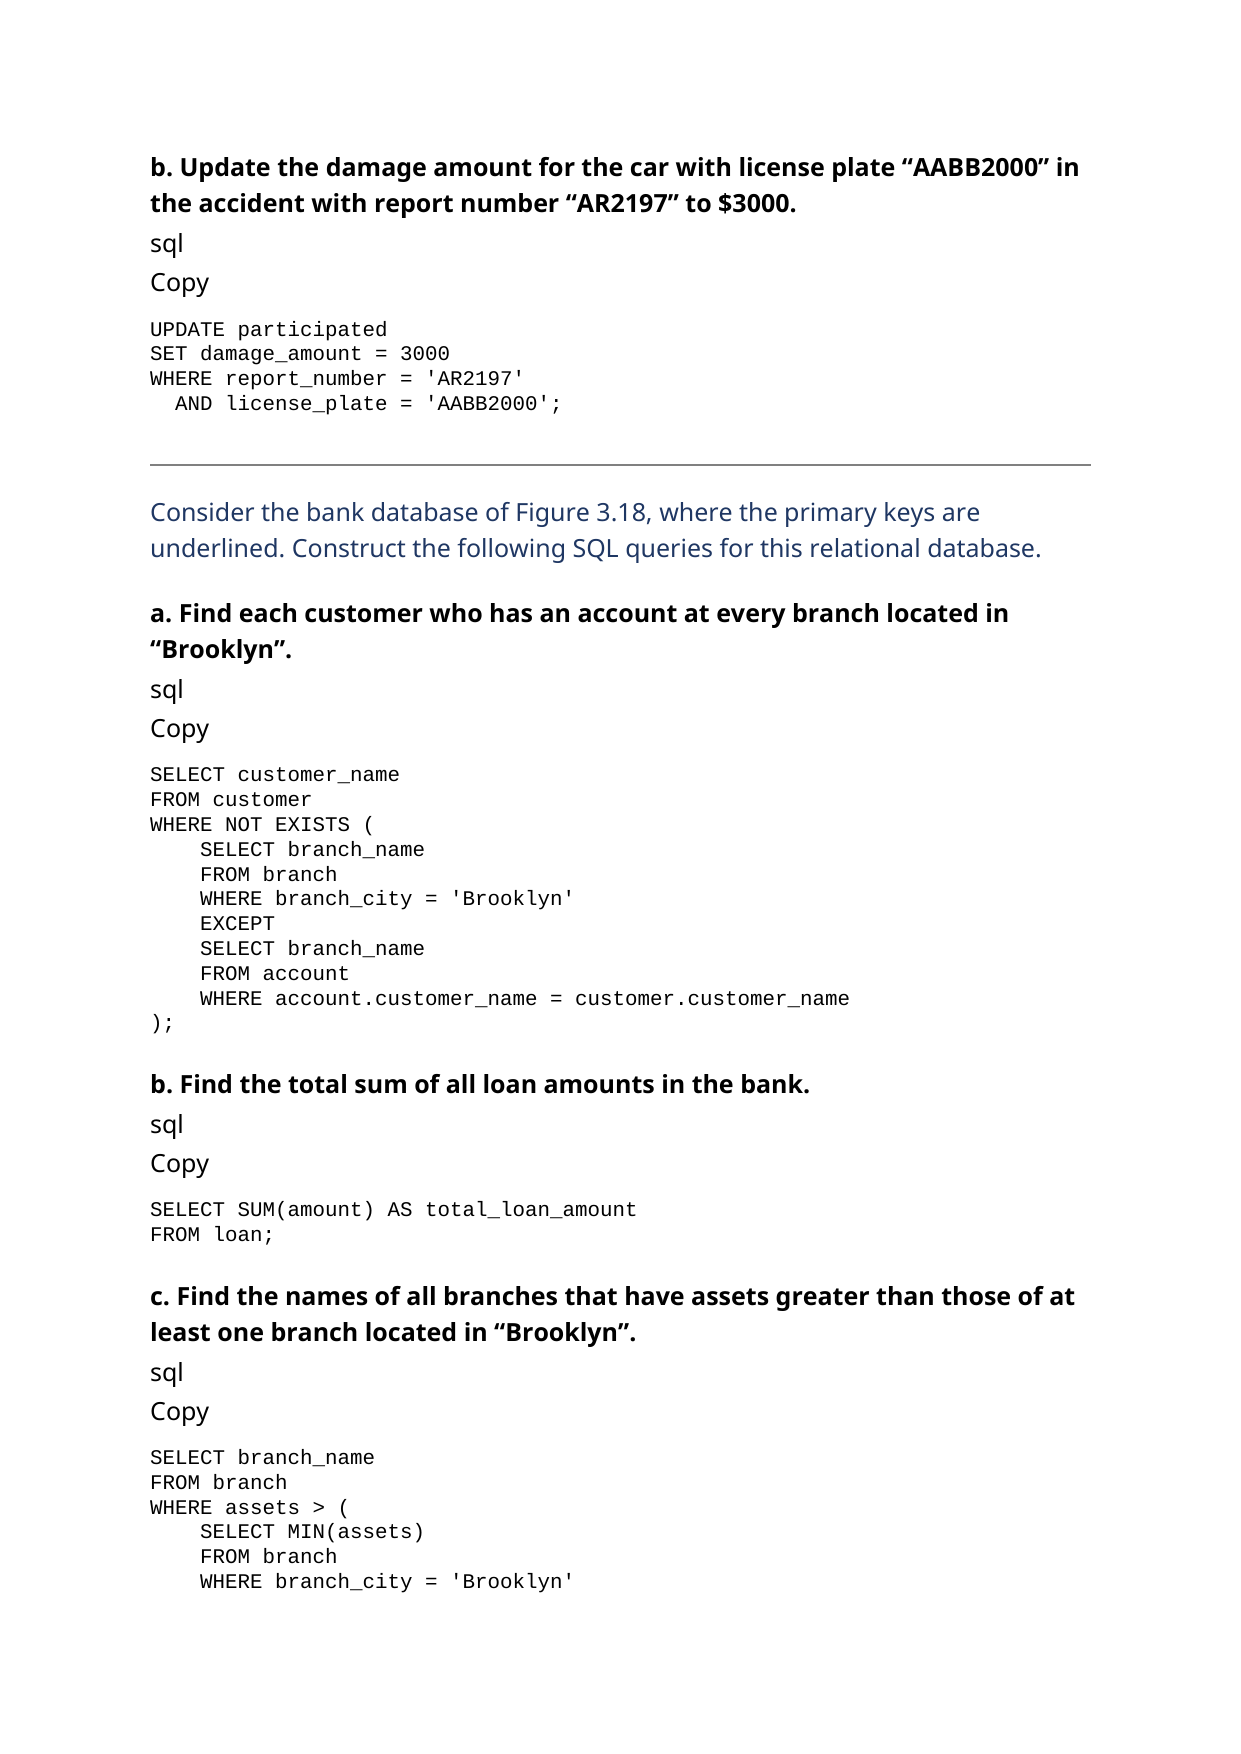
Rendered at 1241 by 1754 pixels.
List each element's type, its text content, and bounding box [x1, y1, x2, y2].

text SELECT branch_name [150, 938, 1091, 962]
text FROM branch [150, 1472, 1091, 1496]
text Copy [150, 1146, 1091, 1180]
text sql [150, 226, 1091, 260]
subtitle Consider the bank database of Figure 3.18, where the primary keys are underlined. Construct the following SQL queries for this relational database. [150, 495, 1091, 565]
text SELECT branch_name [150, 839, 1091, 862]
text Copy [150, 1393, 1091, 1427]
text sql [150, 1354, 1091, 1388]
text WHERE report_number = 'AR2197' [150, 368, 1091, 392]
subtitle b. Update the damage amount for the car with license plate “AABB2000” in the accident with report number “AR2197” to $3000. [150, 150, 1091, 220]
text ); [150, 1012, 1091, 1036]
text SET damage_amount = 3000 [150, 343, 1091, 367]
text FROM account [150, 963, 1091, 986]
text Copy [150, 711, 1091, 745]
text FROM customer [150, 789, 1091, 813]
subtitle b. Find the total sum of all loan amounts in the bank. [150, 1067, 1091, 1101]
text SELECT MIN(assets) [150, 1521, 1091, 1545]
text SELECT branch_name [150, 1447, 1091, 1471]
text WHERE NOT EXISTS ( [150, 814, 1091, 838]
text sql [150, 1107, 1091, 1141]
text sql [150, 672, 1091, 706]
text EXCEPT [150, 913, 1091, 937]
text WHERE account.customer_name = customer.customer_name [150, 988, 1091, 1011]
text Copy [150, 265, 1091, 299]
text WHERE assets > ( [150, 1497, 1091, 1520]
text UPDATE participated [150, 318, 1091, 342]
text AND license_plate = 'AABB2000'; [150, 393, 1091, 417]
text SELECT customer_name [150, 764, 1091, 788]
text FROM branch [150, 864, 1091, 887]
subtitle c. Find the names of all branches that have assets greater than those of at least one branch located in “Brooklyn”. [150, 1278, 1091, 1348]
text WHERE branch_city = 'Brooklyn' [150, 1571, 1091, 1595]
subtitle a. Find each customer who has an account at every branch located in “Brooklyn”. [150, 596, 1091, 666]
text FROM branch [150, 1546, 1091, 1570]
text WHERE branch_city = 'Brooklyn' [150, 888, 1091, 912]
text FROM loan; [150, 1224, 1091, 1248]
text SELECT SUM(amount) AS total_loan_amount [150, 1199, 1091, 1223]
